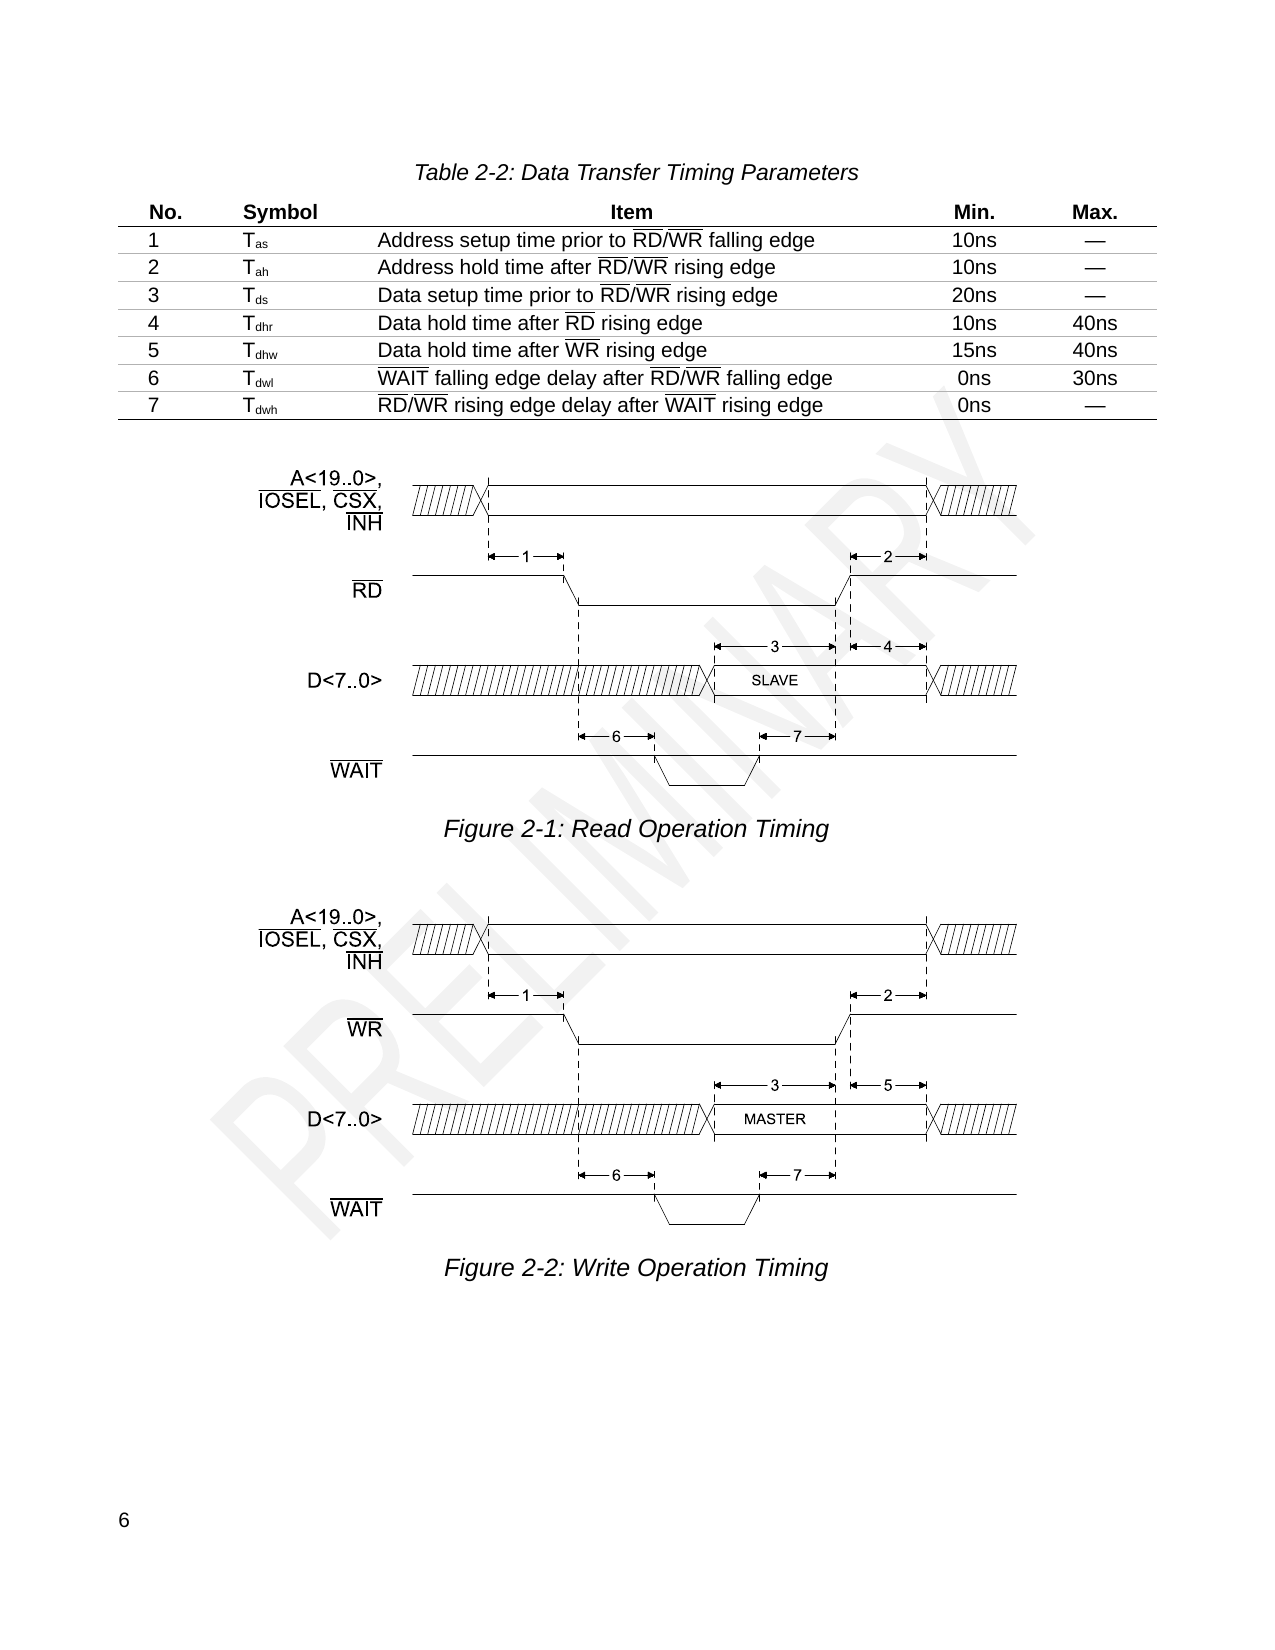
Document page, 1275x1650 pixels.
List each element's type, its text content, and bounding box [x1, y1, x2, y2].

table_cell 40ns [1033, 337, 1157, 364]
table_cell 30ns [1033, 365, 1157, 391]
table_cell 6 [118, 365, 213, 391]
text Figure 2-1: Read Operation Timing [118, 470, 1157, 843]
table_cell 10ns [916, 310, 1033, 336]
table_cell — [1033, 227, 1157, 253]
table_cell Data hold time after WR rising edge [348, 337, 916, 364]
table_cell Tas [213, 227, 348, 253]
table_cell 10ns [916, 227, 1033, 253]
text Table 2-2: Data Transfer Timing Parameters [118, 159, 1157, 186]
table_cell 0ns [916, 365, 1033, 391]
table_cell — [1033, 392, 1157, 419]
table_header Item [348, 198, 916, 226]
table_header Max. [1033, 198, 1157, 226]
table_cell 10ns [916, 254, 1033, 281]
table_cell Address setup time prior to RD/WR falling edge [348, 227, 916, 253]
table_header Min. [916, 198, 1033, 226]
table_cell WAIT falling edge delay after RD/WR falling edge [348, 365, 916, 391]
table_cell Data hold time after RD rising edge [348, 310, 916, 336]
table_cell Tds [213, 282, 348, 308]
table_cell 5 [118, 337, 213, 364]
table_header No. [118, 198, 213, 226]
table_cell 0ns [948, 392, 1033, 419]
table_cell Tdhr [213, 310, 348, 336]
table_cell [916, 392, 941, 419]
table_cell Address hold time after RD/WR rising edge [348, 254, 916, 281]
text Figure 2-2: Write Operation Timing [118, 909, 1157, 1282]
table_cell Tah [213, 254, 348, 281]
table_cell 7 [118, 392, 213, 419]
table_cell Tdwl [213, 365, 348, 391]
table_cell — [1033, 254, 1157, 281]
table_cell 1 [118, 227, 213, 253]
table_cell Tdhw [213, 337, 348, 364]
table_cell 20ns [916, 282, 1033, 308]
table_cell 2 [118, 254, 213, 281]
table_header Symbol [213, 198, 348, 226]
table_cell Data setup time prior to RD/WR rising edge [348, 282, 916, 308]
table_cell 4 [118, 310, 213, 336]
table_cell RD/WR rising edge delay after WAIT rising edge [348, 392, 916, 419]
table_cell 40ns [1033, 310, 1157, 336]
table_cell Tdwh [213, 392, 348, 419]
table_cell — [1033, 282, 1157, 308]
table_cell 15ns [916, 337, 1033, 364]
table_cell 3 [118, 282, 213, 308]
